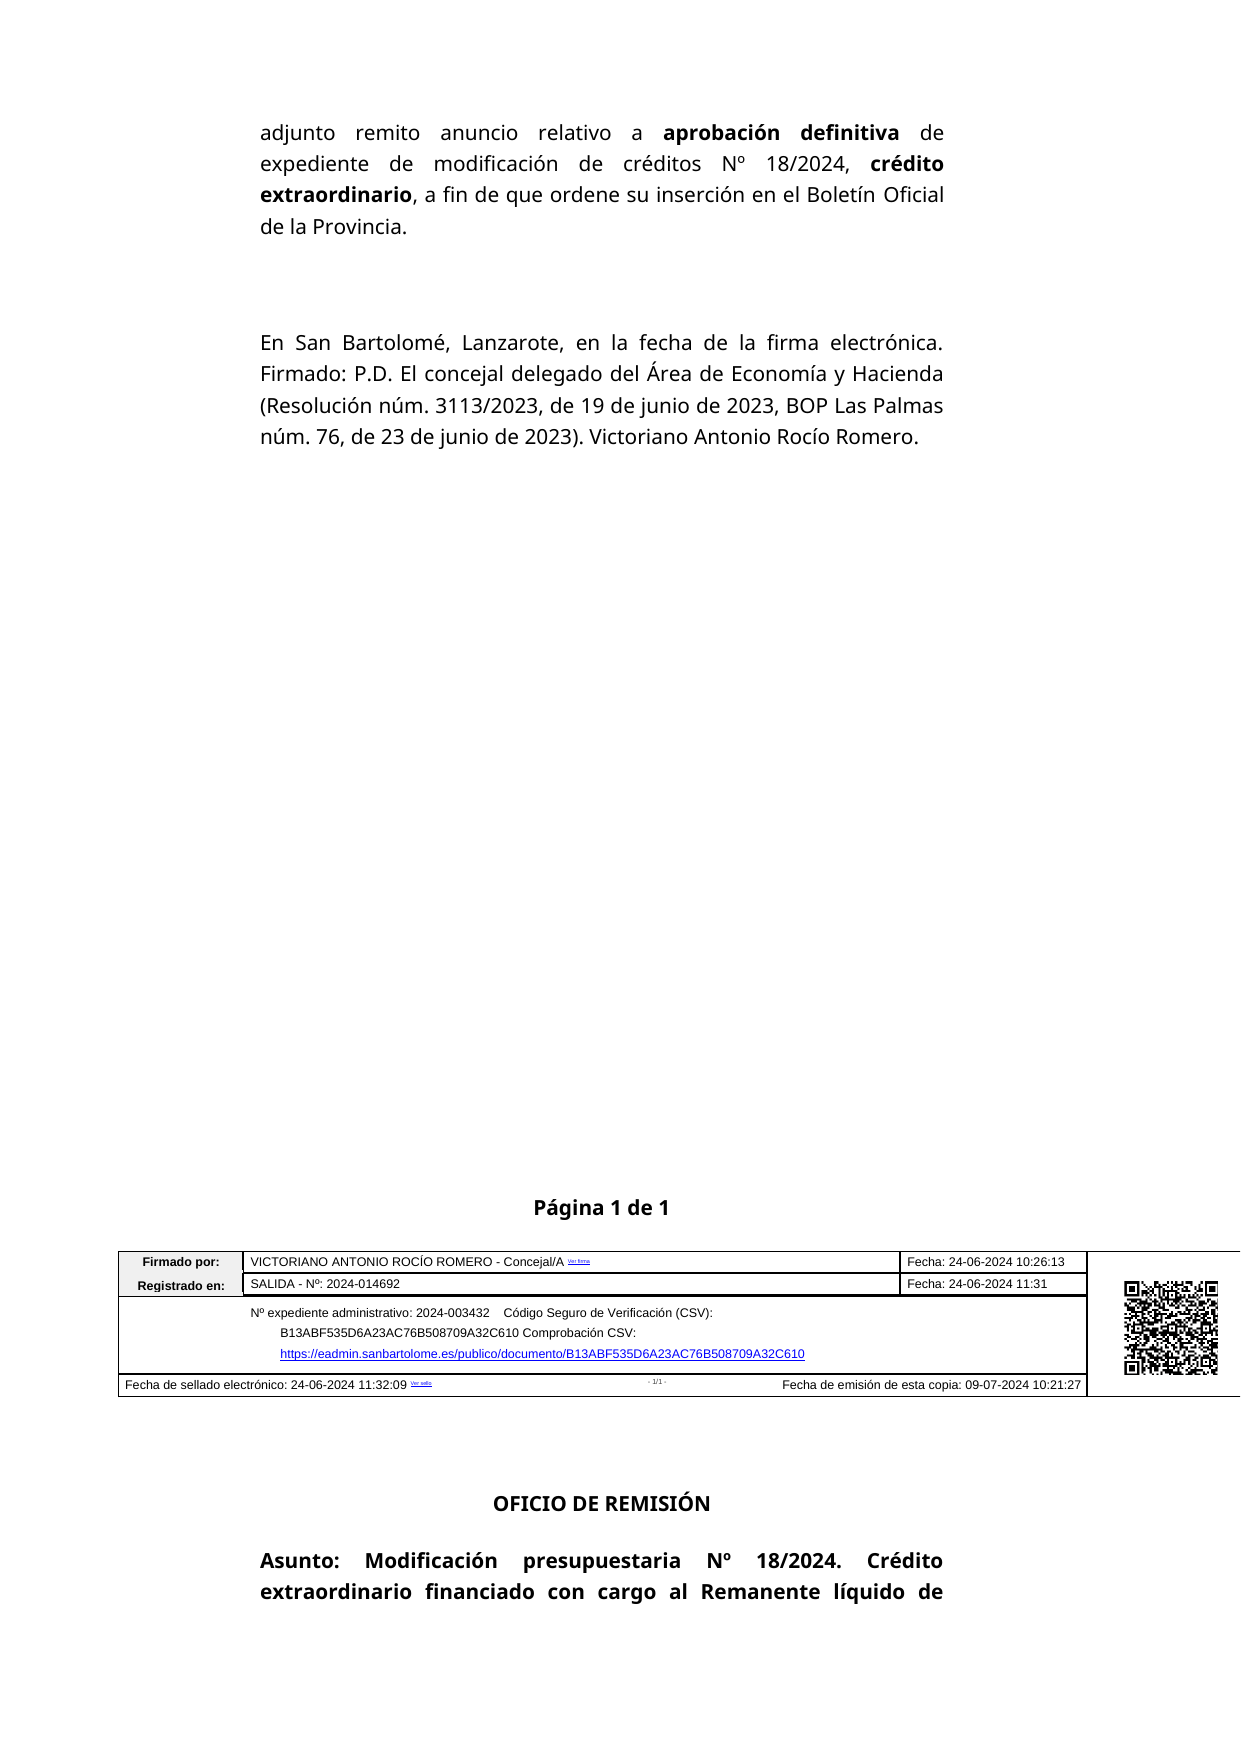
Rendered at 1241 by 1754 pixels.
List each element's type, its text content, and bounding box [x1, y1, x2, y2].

text En San Bartolomé, Lanzarote, en la fecha de la firma electrónica. Firmado: P.D. El concejal delegado del Área de Economía y Hacienda (Resolución núm. 3113/2023, de 19 de junio de 2023, BOP Las Palmas núm. 76, de 23 de junio de 2023). Victoriano Antonio Rocío Romero. [260, 328, 944, 451]
table_header VICTORIANO ANTONIO ROCÍO ROMERO - Concejal/A Ver firma [244, 1252, 899, 1272]
text Página 1 de 1 [242, 1193, 961, 1222]
text OFICIO DE REMISIÓN [242, 1489, 961, 1518]
table_header [1088, 1252, 1240, 1396]
table_cell Fecha: 24-06-2024 11:31 [901, 1274, 1086, 1294]
table_cell Registrado en: [119, 1276, 242, 1292]
text adjunto remito anuncio relativo a aprobación definitiva de expediente de modificación de créditos Nº 18/2024, crédito extraordinario, a fin de que ordene su inserción en el Boletín Oficial de la Provincia. [260, 118, 944, 240]
table_cell Fecha de sellado electrónico: 24-06-2024 11:32:09 Ver sello - 1/1 - Fecha de emisión de esta copia: 09-07-2024 10:21:27 [119, 1375, 1086, 1396]
text Asunto: Modificación presupuestaria Nº 18/2024. Crédito extraordinario financiado con cargo al Remanente líquido de [260, 1546, 944, 1606]
table_cell SALIDA - Nº: 2024-014692 [244, 1274, 899, 1294]
table_header Fecha: 24-06-2024 10:26:13 [901, 1252, 1086, 1272]
table_header Firmado por: [119, 1252, 242, 1270]
table_cell Nº expediente administrativo: 2024-003432 Código Seguro de Verificación (CSV): B13ABF535D6A23AC76B508709A32C610 Comprobación CSV: https://eadmin.sanbartolome.es/publico/documento/B13ABF535D6A23AC76B508709A32C610 [119, 1297, 1086, 1373]
